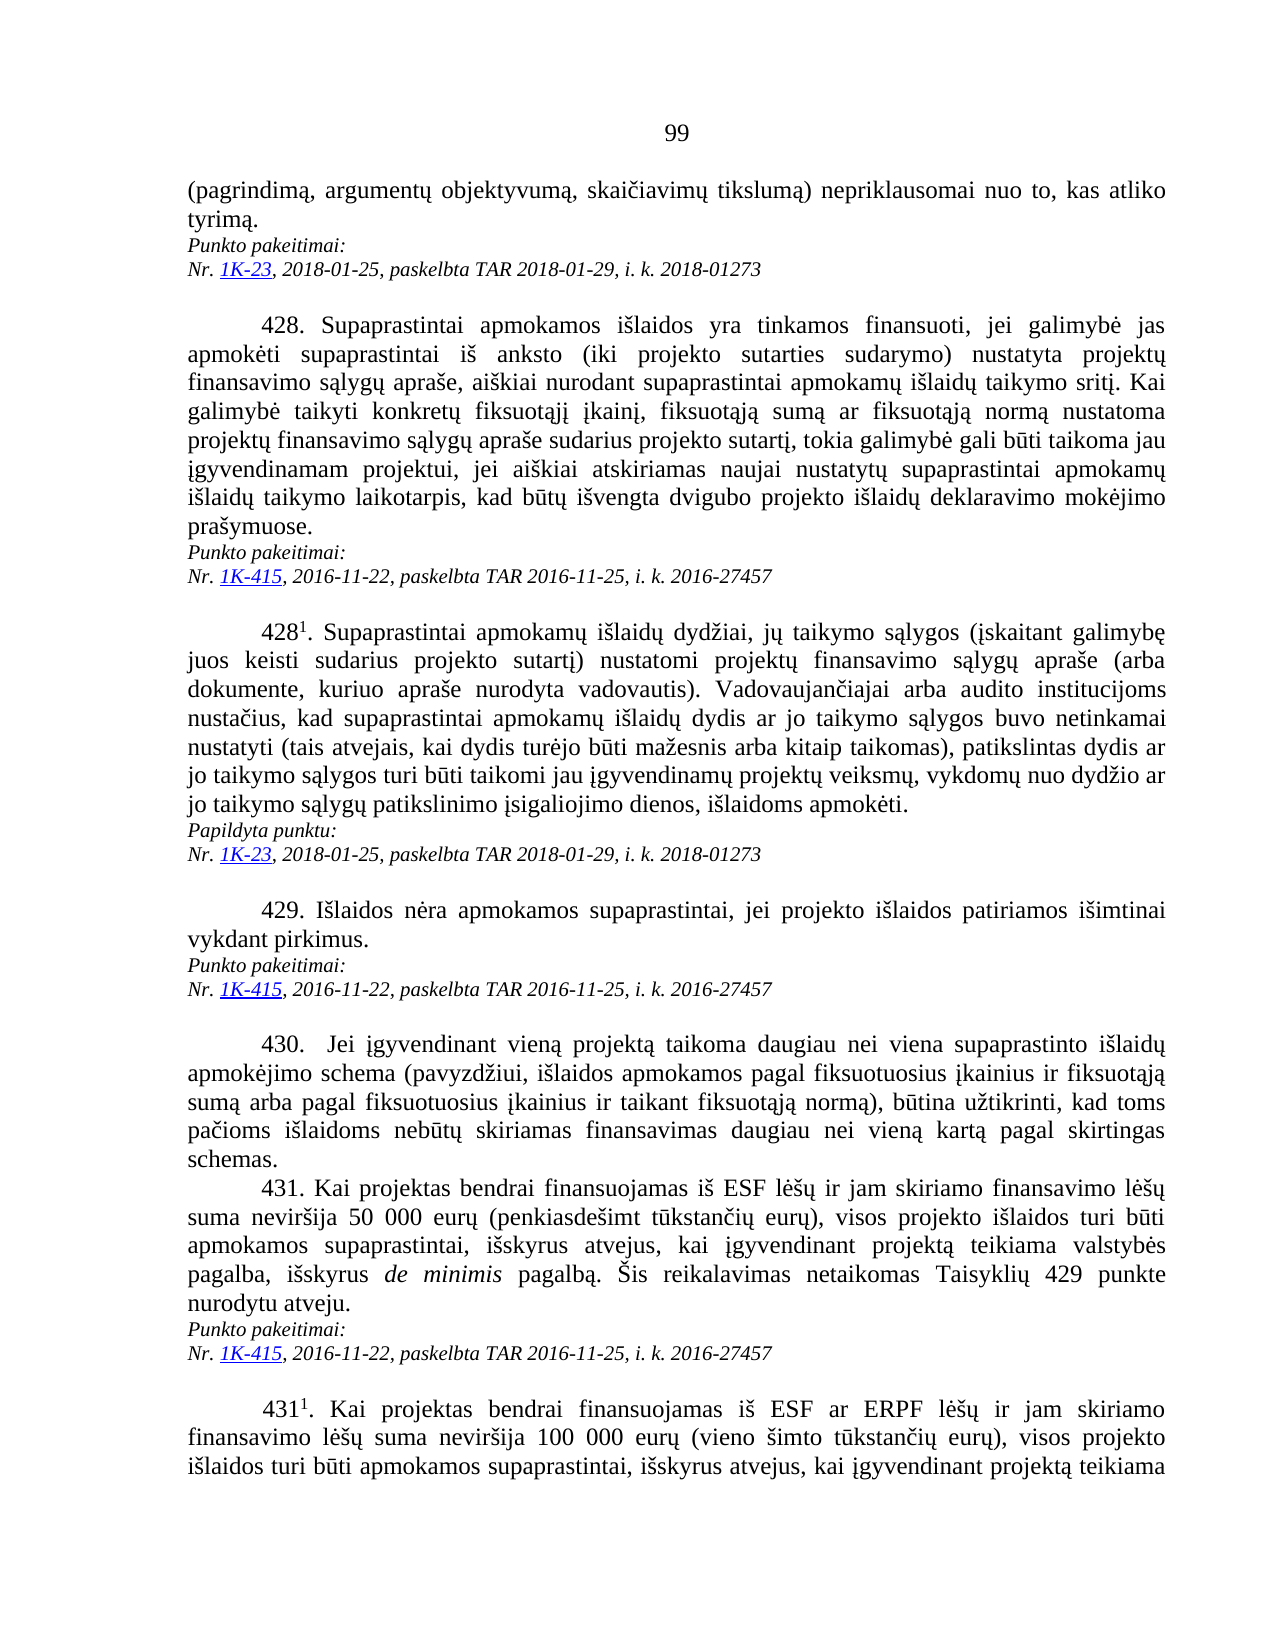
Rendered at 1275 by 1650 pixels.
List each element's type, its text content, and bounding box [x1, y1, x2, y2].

text 4311. Kai projektas bendrai finansuojamas iš ESF ar ERPF lėšų ir jam skiriamo finansavimo lėšų suma neviršija 100 000 eurų (vieno šimto tūkstančių eurų), visos projekto išlaidos turi būti apmokamos supaprastintai, išskyrus atvejus, kai įgyvendinant projektą teikiama [187, 1394, 1167, 1480]
text Nr. 1K-23, 2018-01-25, paskelbta TAR 2018-01-29, i. k. 2018-01273 [187, 257, 1167, 281]
text Punkto pakeitimai: [187, 233, 1167, 257]
text 431. Kai projektas bendrai finansuojamas iš ESF lėšų ir jam skiriamo finansavimo lėšų suma neviršija 50 000 eurų (penkiasdešimt tūkstančių eurų), visos projekto išlaidos turi būti apmokamos supaprastintai, išskyrus atvejus, kai įgyvendinant projektą teikiama valstybės pagalba, išskyrus de minimis pagalbą. Šis reikalavimas netaikomas Taisyklių 429 punkte nurodytu atveju. [187, 1173, 1167, 1317]
text Nr. 1K-415, 2016-11-22, paskelbta TAR 2016-11-25, i. k. 2016-27457 [187, 564, 1167, 588]
text Nr. 1K-23, 2018-01-25, paskelbta TAR 2018-01-29, i. k. 2018-01273 [187, 842, 1167, 866]
text Punkto pakeitimai: [187, 540, 1167, 564]
text 428. Supaprastintai apmokamos išlaidos yra tinkamos finansuoti, jei galimybė jas apmokėti supaprastintai iš anksto (iki projekto sutarties sudarymo) nustatyta projektų finansavimo sąlygų apraše, aiškiai nurodant supaprastintai apmokamų išlaidų taikymo sritį. Kai galimybė taikyti konkretų fiksuotąjį įkainį, fiksuotąją sumą ar fiksuotąją normą nustatoma projektų finansavimo sąlygų apraše sudarius projekto sutartį, tokia galimybė gali būti taikoma jau įgyvendinamam projektui, jei aiškiai atskiriamas naujai nustatytų supaprastintai apmokamų išlaidų taikymo laikotarpis, kad būtų išvengta dvigubo projekto išlaidų deklaravimo mokėjimo prašymuose. [187, 310, 1167, 540]
text Punkto pakeitimai: [187, 1317, 1167, 1341]
text 430. Jei įgyvendinant vieną projektą taikoma daugiau nei viena supaprastinto išlaidų apmokėjimo schema (pavyzdžiui, išlaidos apmokamos pagal fiksuotuosius įkainius ir fiksuotąją sumą arba pagal fiksuotuosius įkainius ir taikant fiksuotąją normą), būtina užtikrinti, kad toms pačioms išlaidoms nebūtų skiriamas finansavimas daugiau nei vieną kartą pagal skirtingas schemas. [187, 1029, 1167, 1173]
text Punkto pakeitimai: [187, 952, 1167, 977]
text Nr. 1K-415, 2016-11-22, paskelbta TAR 2016-11-25, i. k. 2016-27457 [187, 977, 1167, 1001]
text Papildyta punktu: [187, 818, 1167, 842]
text 4281. Supaprastintai apmokamų išlaidų dydžiai, jų taikymo sąlygos (įskaitant galimybę juos keisti sudarius projekto sutartį) nustatomi projektų finansavimo sąlygų apraše (arba dokumente, kuriuo apraše nurodyta vadovautis). Vadovaujančiajai arba audito institucijoms nustačius, kad supaprastintai apmokamų išlaidų dydis ar jo taikymo sąlygos buvo netinkamai nustatyti (tais atvejais, kai dydis turėjo būti mažesnis arba kitaip taikomas), patikslintas dydis ar jo taikymo sąlygos turi būti taikomi jau įgyvendinamų projektų veiksmų, vykdomų nuo dydžio ar jo taikymo sąlygų patikslinimo įsigaliojimo dienos, išlaidoms apmokėti. [187, 617, 1167, 818]
text (pagrindimą, argumentų objektyvumą, skaičiavimų tikslumą) nepriklausomai nuo to, kas atliko tyrimą. [187, 176, 1167, 233]
text Nr. 1K-415, 2016-11-22, paskelbta TAR 2016-11-25, i. k. 2016-27457 [187, 1341, 1167, 1365]
text 429. Išlaidos nėra apmokamos supaprastintai, jei projekto išlaidos patiriamos išimtinai vykdant pirkimus. [187, 895, 1167, 952]
